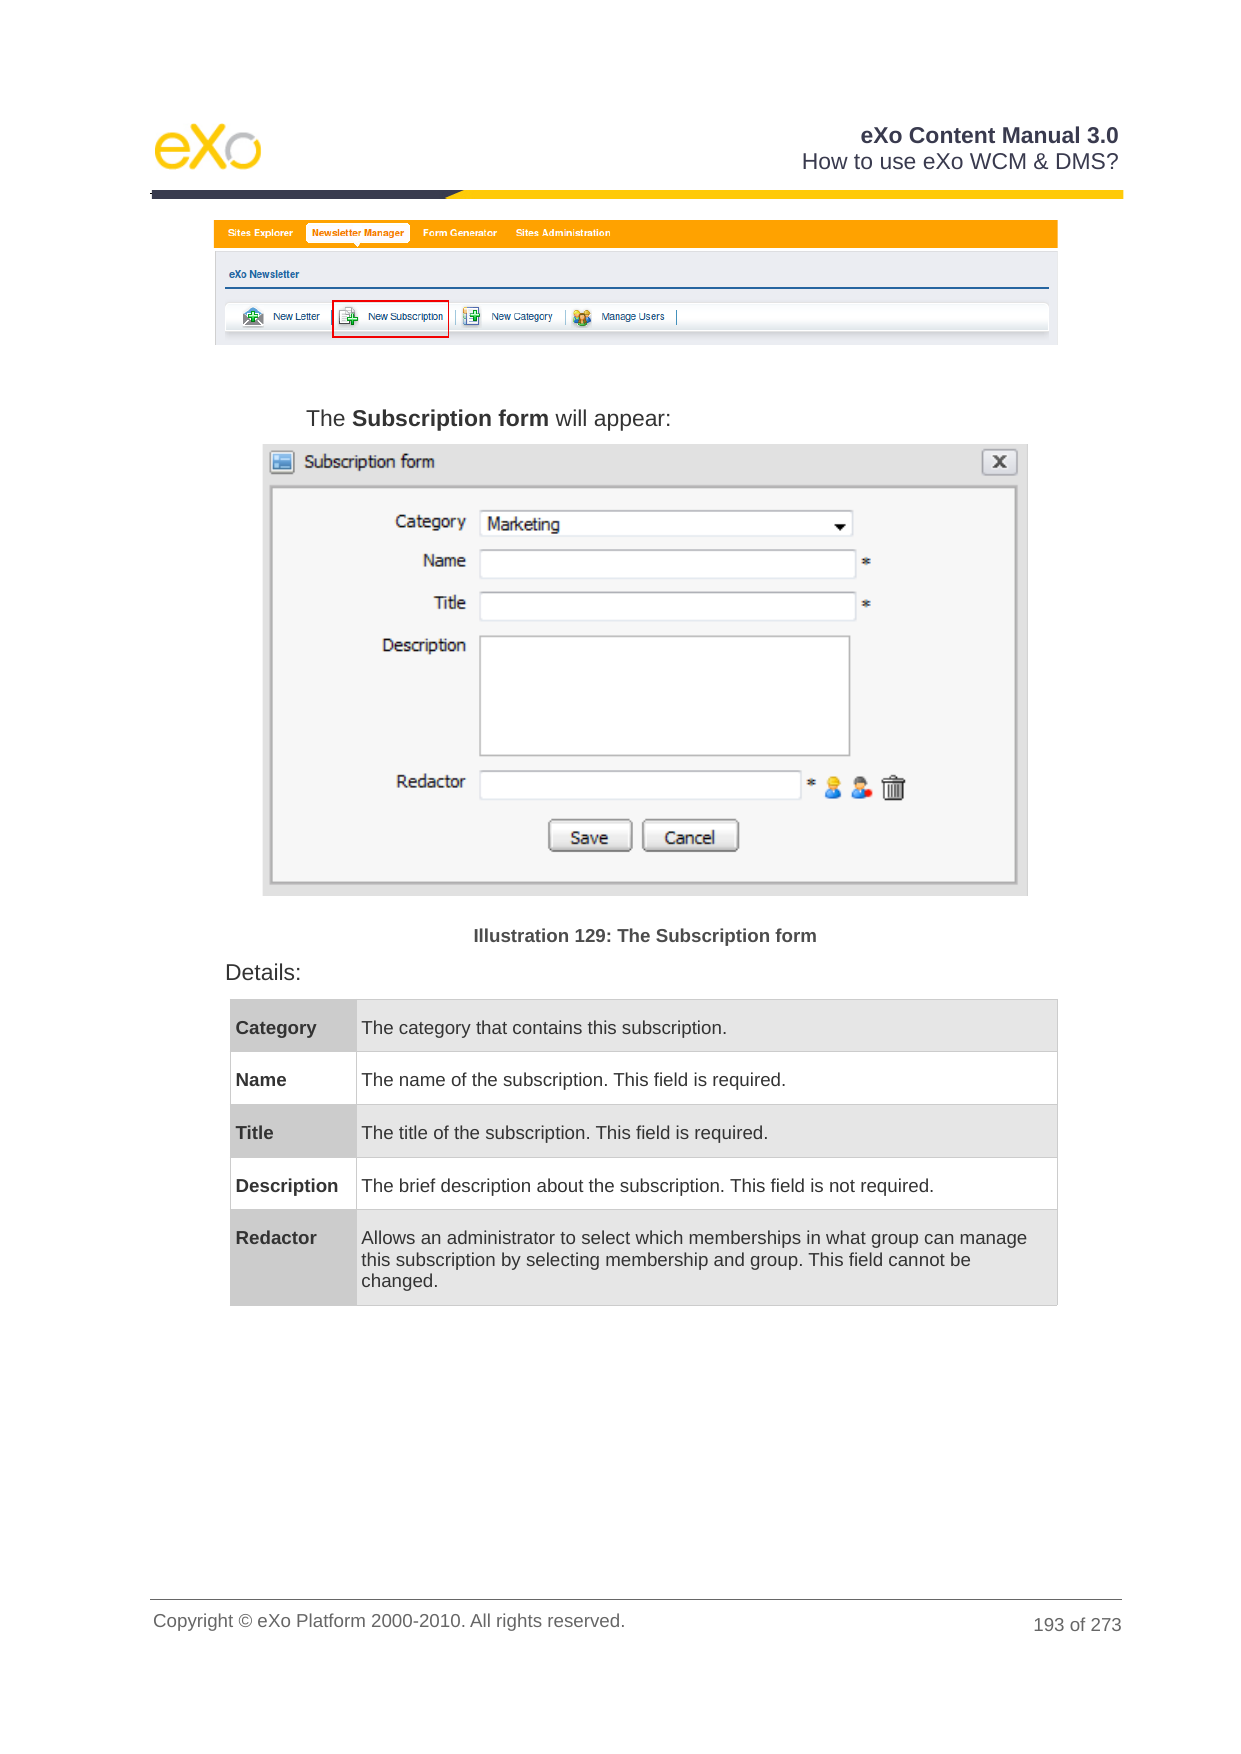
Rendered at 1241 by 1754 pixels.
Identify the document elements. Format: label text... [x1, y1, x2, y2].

picture [151, 190, 1124, 199]
list Illustration 129: The Subscription form [232, 922, 1058, 946]
table_header The category that contains this subscription. [357, 1000, 1057, 1051]
list Details: [187, 922, 1122, 986]
table_cell Allows an administrator to select which memberships in what group can manage this subscription by selecting membership and group. This field cannot be changed. [357, 1210, 1057, 1305]
table_cell Description [231, 1158, 356, 1209]
table_cell Name [231, 1052, 356, 1104]
table_cell The name of the subscription. This field is required. [357, 1052, 1057, 1104]
picture [155, 123, 262, 170]
table_cell Title [231, 1105, 356, 1157]
table_cell The title of the subscription. This field is required. [357, 1105, 1057, 1157]
picture [262, 444, 1028, 896]
list The Subscription form will appear: [262, 404, 1122, 431]
table_cell The brief description about the subscription. This field is not required. [357, 1158, 1057, 1209]
table_cell Redactor [231, 1210, 356, 1305]
table_header Category [231, 1000, 356, 1051]
picture [213, 220, 1058, 345]
